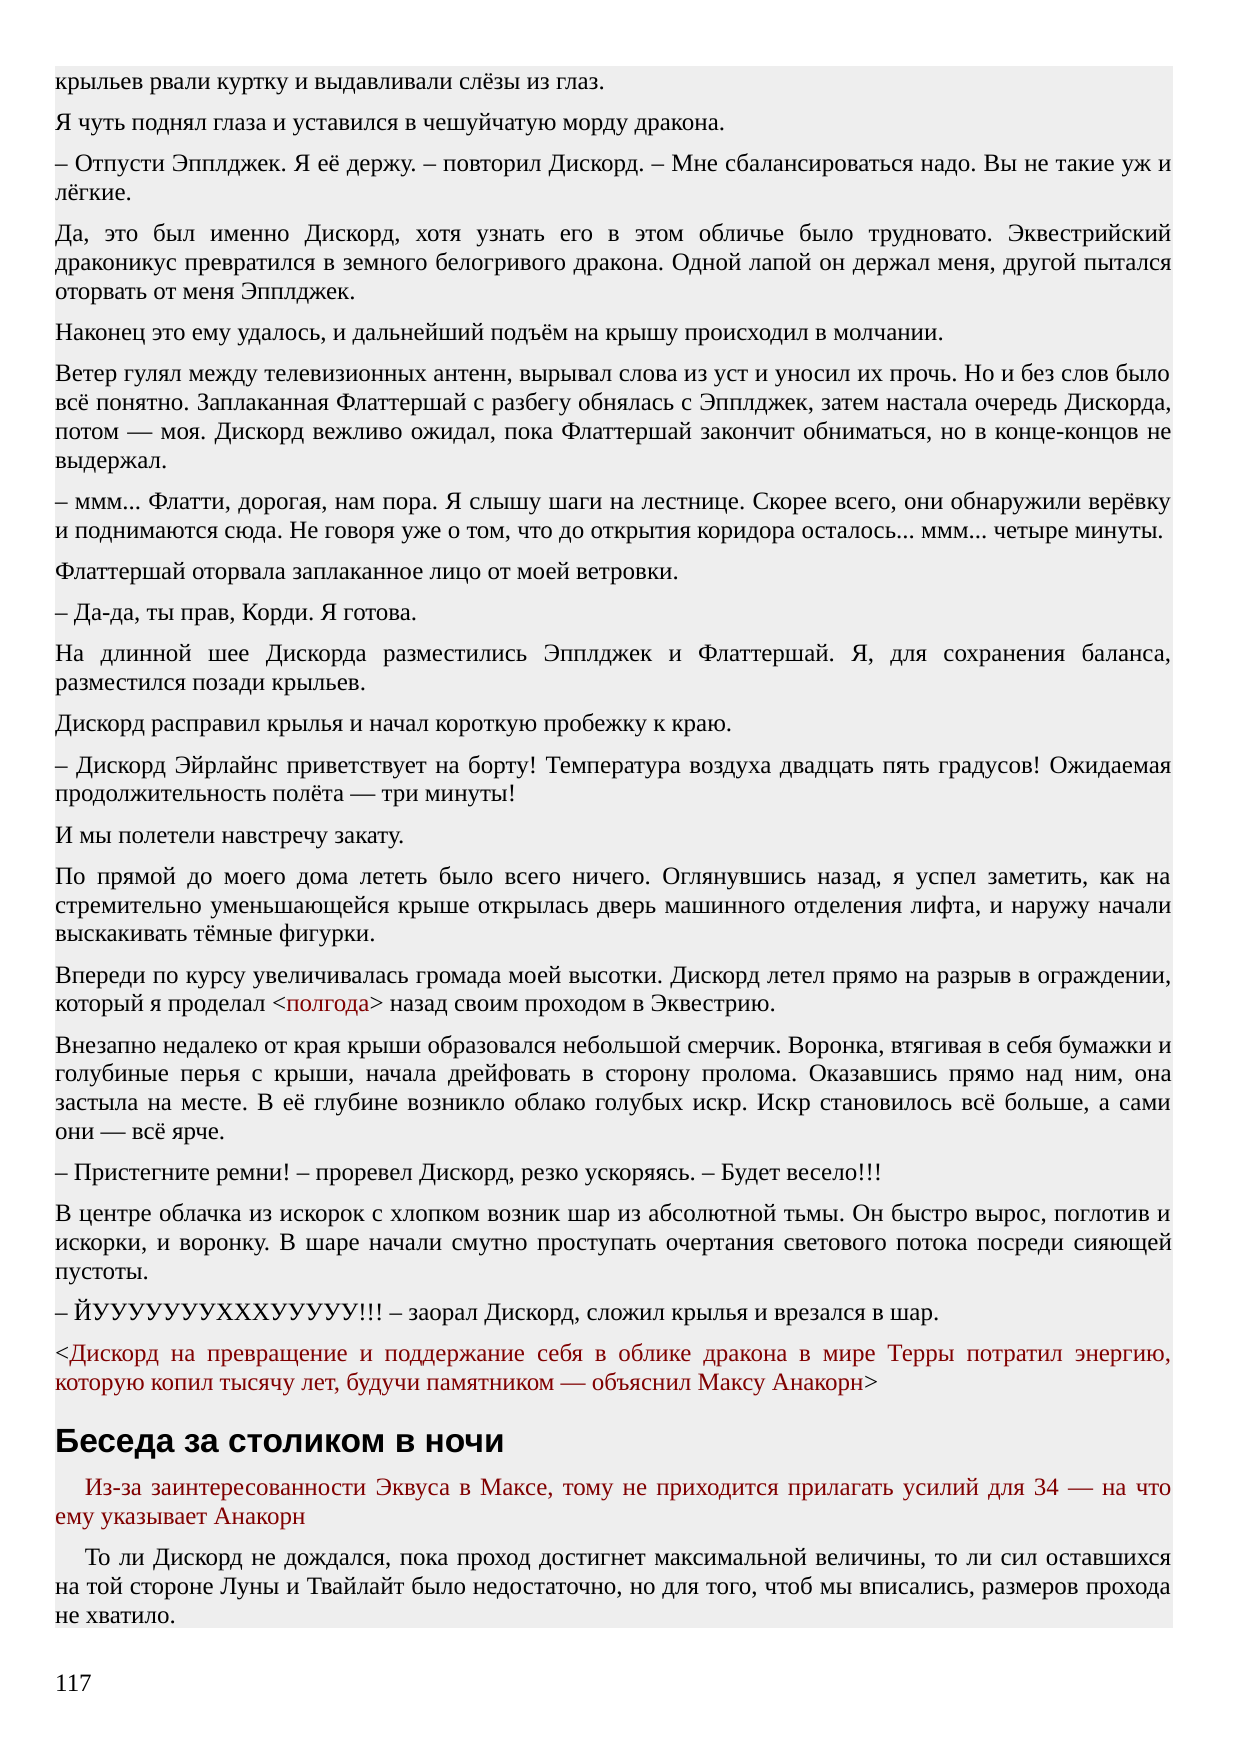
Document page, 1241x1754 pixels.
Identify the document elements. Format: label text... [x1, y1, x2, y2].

text Дискорд расправил крылья и начал короткую пробежку к краю. [55, 708, 1173, 737]
text Внезапно недалеко от края крыши образовался небольшой смерчик. Воронка, втягивая в себя бумажки и голубиные перья с крыши, начала дрейфовать в сторону пролома. Оказавшись прямо над ним, она застыла на месте. В её глубине возникло облако голубых искр. Искр становилось всё больше, а сами они — всё ярче. [55, 1030, 1173, 1145]
text В центре облачка из искорок с хлопком возник шар из абсолютной тьмы. Он быстро вырос, поглотив и искорки, и воронку. В шаре начали смутно проступать очертания светового потока посреди сияющей пустоты. [55, 1198, 1173, 1285]
text И мы полетели навстречу закату. [55, 820, 1173, 848]
text Флаттершай оторвала заплаканное лицо от моей ветровки. [55, 556, 1173, 585]
text крыльев рвали куртку и выдавливали слёзы из глаз. [55, 66, 1173, 95]
text – Дискорд Эйрлайнс приветствует на борту! Температура воздуха двадцать пять градусов! Ожидаемая продолжительность полёта — три минуты! [55, 750, 1173, 807]
subtitle Беседа за столиком в ночи [55, 1421, 1173, 1460]
text – ммм... Флатти, дорогая, нам пора. Я слышу шаги на лестнице. Скорее всего, они обнаружили верёвку и поднимаются сюда. Не говоря уже о том, что до открытия коридора осталось... ммм... четыре минуты. [55, 486, 1173, 543]
text На длинной шее Дискорда разместились Эпплджек и Флаттершай. Я, для сохранения баланса, разместился позади крыльев. [55, 638, 1173, 696]
text Наконец это ему удалось, и дальнейший подъём на крышу происходил в молчании. [55, 317, 1173, 346]
text – Отпусти Эпплджек. Я её держу. – повторил Дискорд. – Мне сбалансироваться надо. Вы не такие уж и лёгкие. [55, 148, 1173, 206]
text По прямой до моего дома лететь было всего ничего. Оглянувшись назад, я успел заметить, как на стремительно уменьшающейся крыше открылась дверь машинного отделения лифта, и наружу начали выскакивать тёмные фигурки. [55, 861, 1173, 947]
text Впереди по курсу увеличивалась громада моей высотки. Дискорд летел прямо на разрыв в ограждении, который я проделал <полгода> назад своим проходом в Эквестрию. [55, 960, 1173, 1017]
text – ЙУУУУУУУХХХУУУУУ!!! – заорал Дискорд, сложил крылья и врезался в шар. [55, 1297, 1173, 1326]
text <Дискорд на превращение и поддержание себя в облике дракона в мире Терры потратил энергию, которую копил тысячу лет, будучи памятником — объяснил Максу Анакорн> [55, 1338, 1173, 1396]
text Из-за заинтересованности Эквуса в Максе, тому не приходится прилагать усилий для 34 — на что ему указывает Анакорн [55, 1472, 1173, 1530]
text Да, это был именно Дискорд, хотя узнать его в этом обличье было трудновато. Эквестрийский драконикус превратился в земного белогривого дракона. Одной лапой он держал меня, другой пытался оторвать от меня Эпплджек. [55, 218, 1173, 305]
text – Пристегните ремни! – проревел Дискорд, резко ускоряясь. – Будет весело!!! [55, 1157, 1173, 1186]
text То ли Дискорд не дождался, пока проход достигнет максимальной величины, то ли сил оставшихся на той стороне Луны и Твайлайт было недостаточно, но для того, чтоб мы вписались, размеров прохода не хватило. [55, 1542, 1173, 1628]
text Я чуть поднял глаза и уставился в чешуйчатую морду дракона. [55, 107, 1173, 136]
text – Да-да, ты прав, Корди. Я готова. [55, 597, 1173, 626]
text Ветер гулял между телевизионных антенн, вырывал слова из уст и уносил их прочь. Но и без слов было всё понятно. Заплаканная Флаттершай с разбегу обнялась с Эпплджек, затем настала очередь Дискорда, потом — моя. Дискорд вежливо ожидал, пока Флаттершай закончит обниматься, но в конце-концов не выдержал. [55, 358, 1173, 473]
